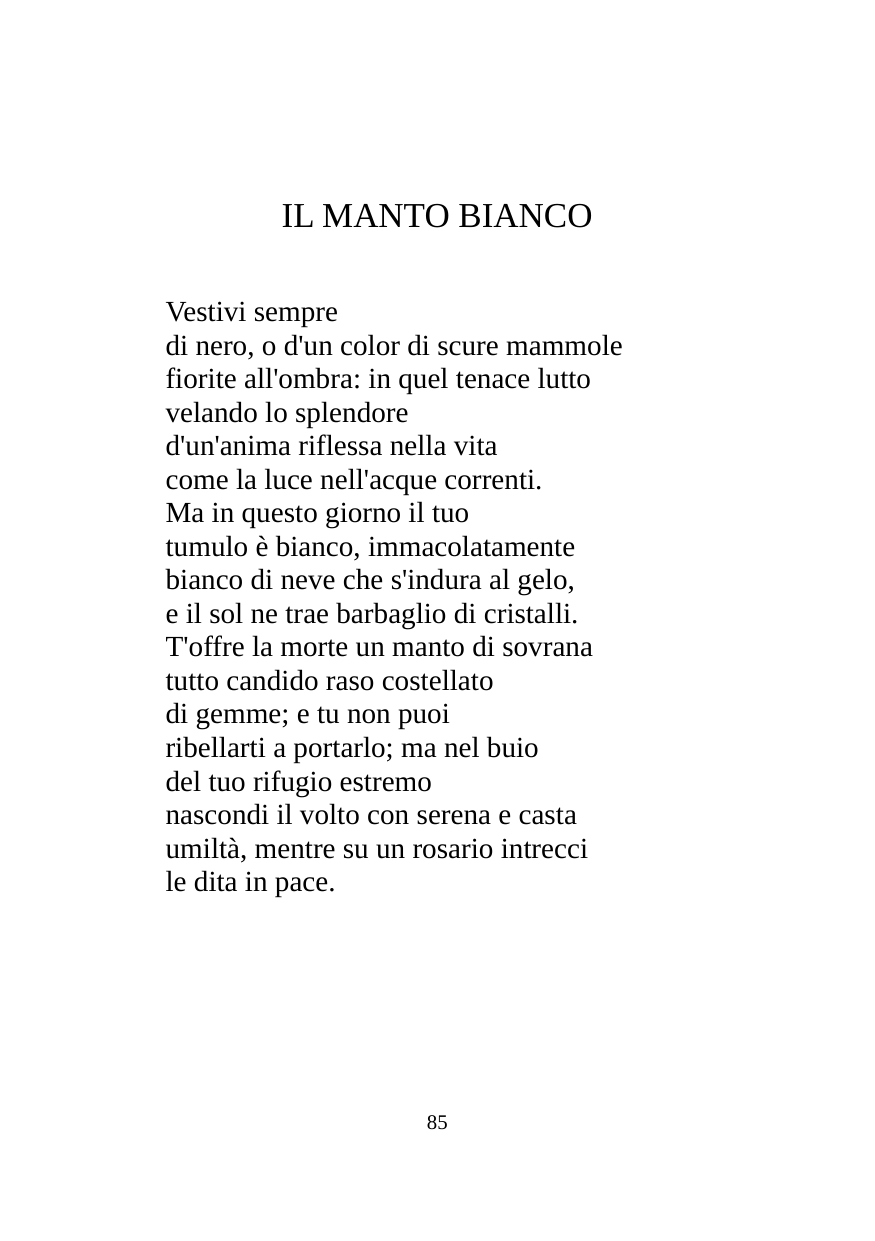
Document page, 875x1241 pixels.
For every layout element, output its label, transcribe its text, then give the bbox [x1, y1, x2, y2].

text Vestivi sempre di nero, o d'un color di scure mammole fiorite all'ombra: in quel tenace lutto velando lo splendore d'un'anima riflessa nella vita come la luce nell'acque correnti. Ma in questo giorno il tuo tumulo è bianco, immacolatamente bianco di neve che s'indura al gelo, e il sol ne trae barbaglio di cristalli. T'offre la morte un manto di sovrana tutto candido raso costellato di gemme; e tu non puoi ribellarti a portarlo; ma nel buio del tuo rifugio estremo nascondi il volto con serena e casta umiltà, mentre su un rosario intrecci le dita in pace. [165, 294, 768, 898]
subtitle IL MANTO BIANCO [106, 195, 768, 235]
